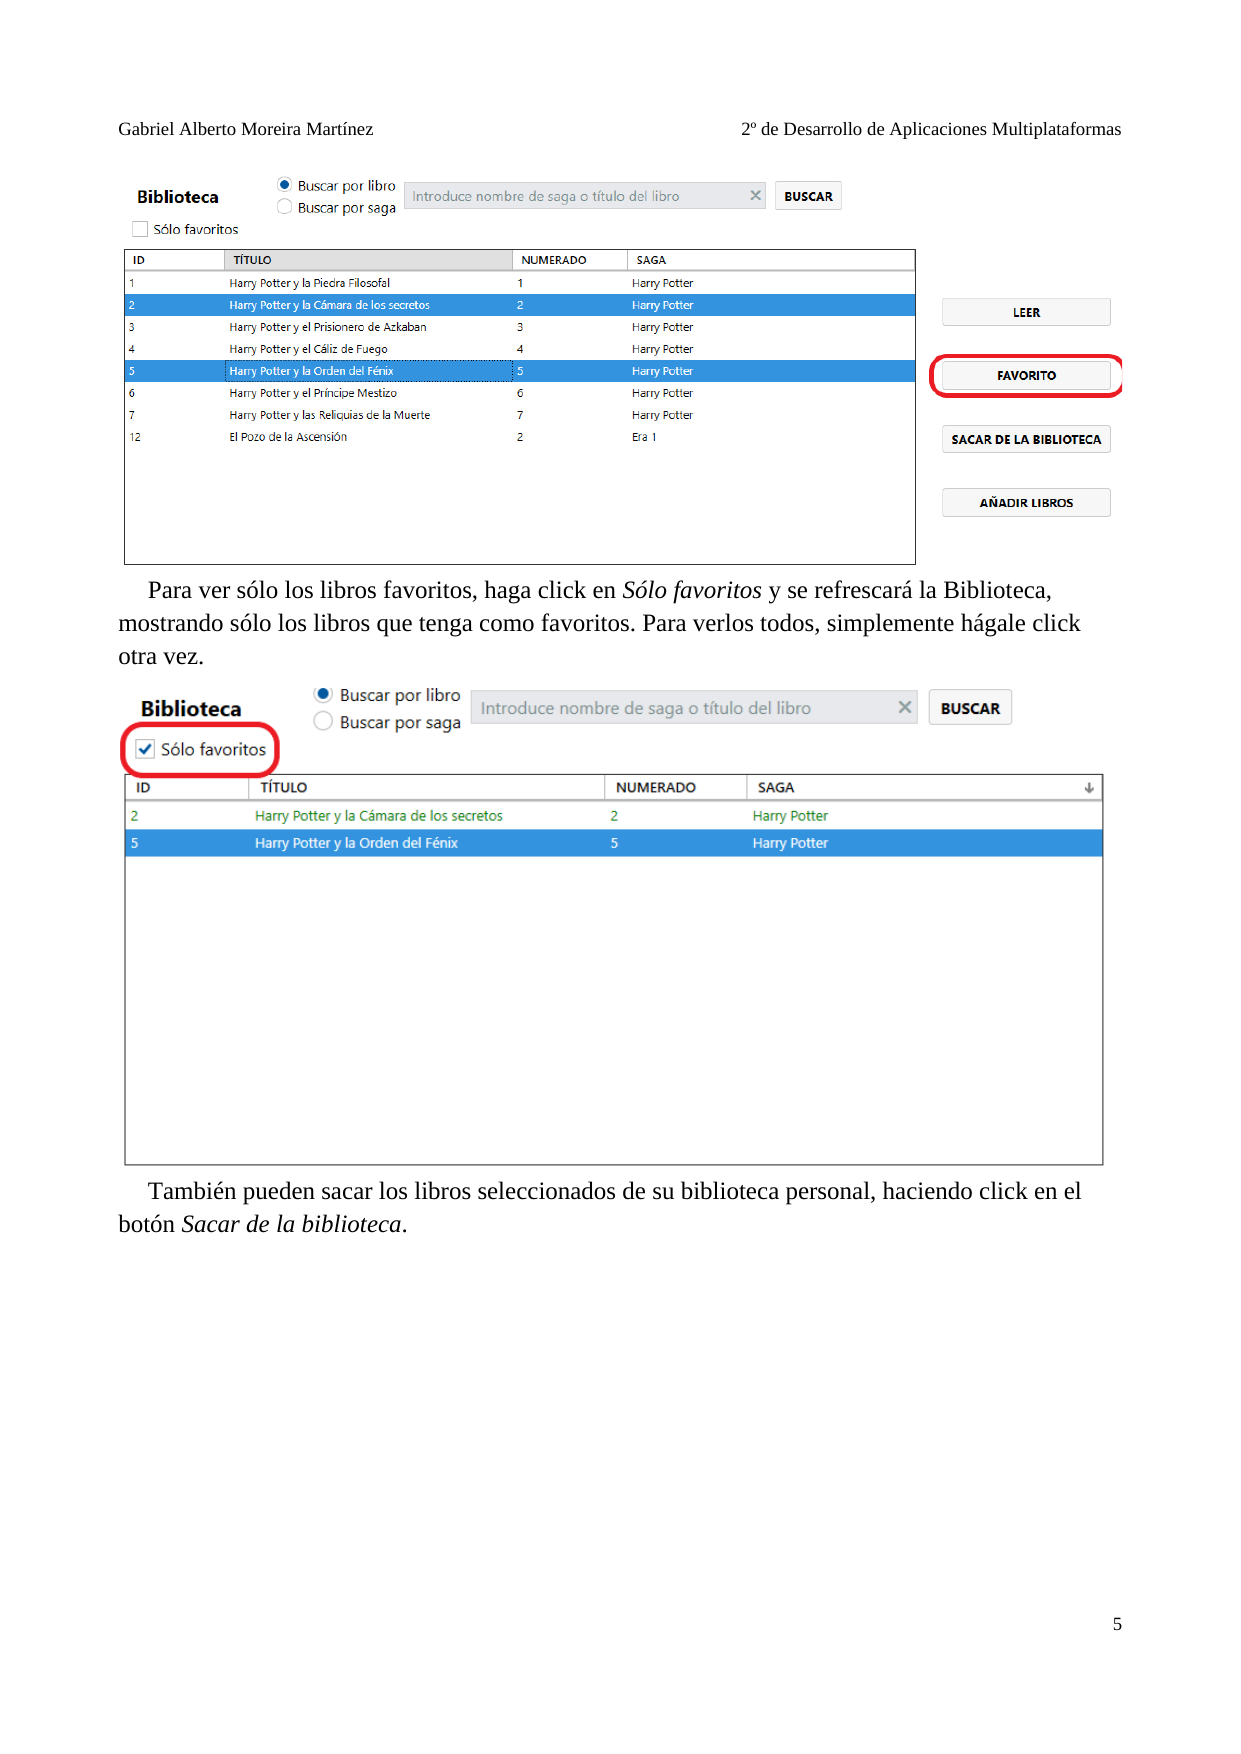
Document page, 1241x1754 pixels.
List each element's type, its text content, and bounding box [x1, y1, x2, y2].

picture [118, 169, 1123, 571]
picture [118, 688, 1123, 1172]
text Para ver sólo los libros favoritos, haga click en Sólo favoritos y se refrescará la Biblioteca, mostrando sólo los libros que tenga como favoritos. Para verlos todos, simplemente hágale click otra vez. [118, 571, 1122, 670]
text También pueden sacar los libros seleccionados de su biblioteca personal, haciendo click en el botón Sacar de la biblioteca. [118, 1172, 1122, 1237]
